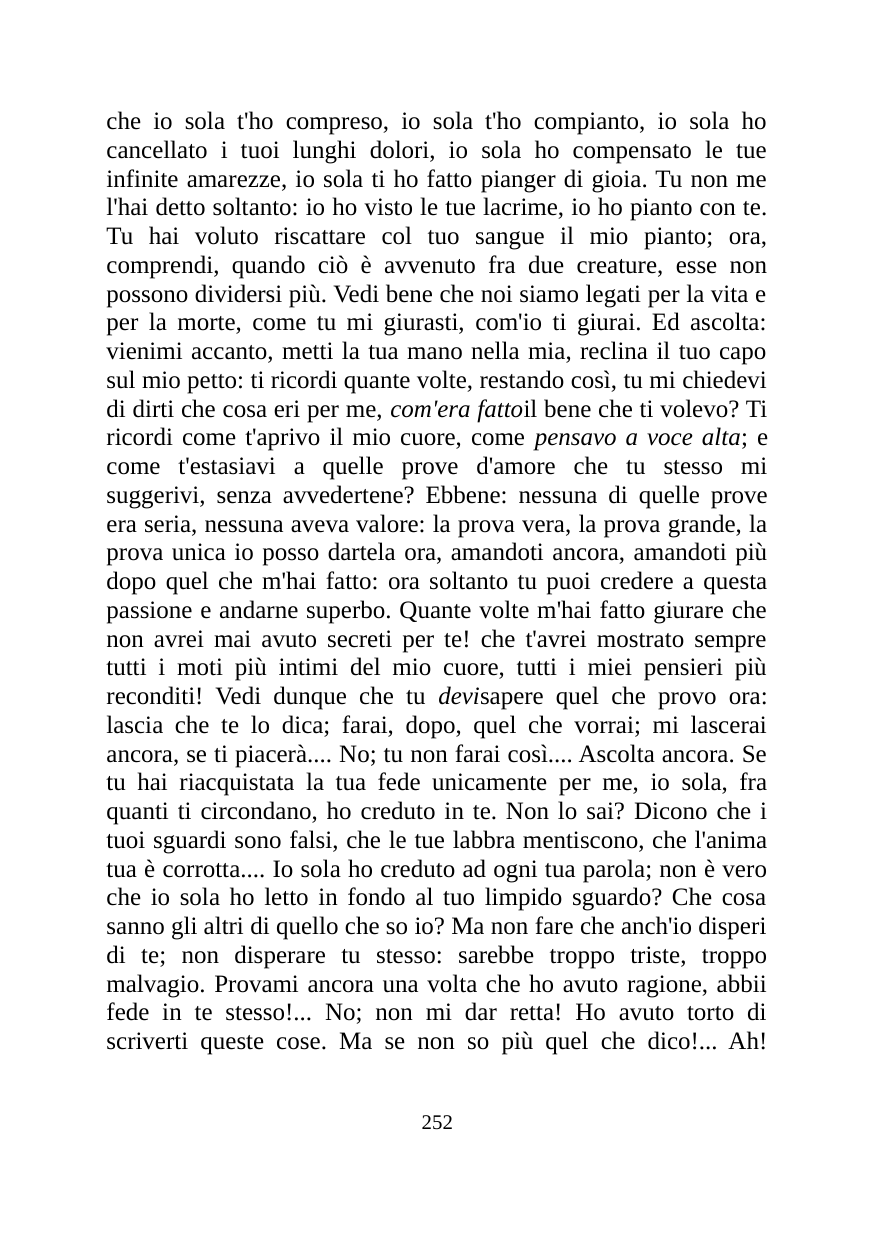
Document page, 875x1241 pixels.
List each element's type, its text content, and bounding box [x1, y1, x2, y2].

text che io sola t'ho compreso, io sola t'ho compianto, io sola ho cancellato i tuoi lunghi dolori, io sola ho compensato le tue infinite amarezze, io sola ti ho fatto pianger di gioia. Tu non me l'hai detto soltanto: io ho visto le tue lacrime, io ho pianto con te. Tu hai voluto riscattare col tuo sangue il mio pianto; ora, comprendi, quando ciò è avvenuto fra due creature, esse non possono dividersi più. Vedi bene che noi siamo legati per la vita e per la morte, come tu mi giurasti, com'io ti giurai. Ed ascolta: vienimi accanto, metti la tua mano nella mia, reclina il tuo capo sul mio petto: ti ricordi quante volte, restando così, tu mi chiedevi di dirti che cosa eri per me, com'era fattoil bene che ti volevo? Ti ricordi come t'aprivo il mio cuore, come pensavo a voce alta; e come t'estasiavi a quelle prove d'amore che tu stesso mi suggerivi, senza avvedertene? Ebbene: nessuna di quelle prove era seria, nessuna aveva valore: la prova vera, la prova grande, la prova unica io posso dartela ora, amandoti ancora, amandoti più dopo quel che m'hai fatto: ora soltanto tu puoi credere a questa passione e andarne superbo. Quante volte m'hai fatto giurare che non avrei mai avuto secreti per te! che t'avrei mostrato sempre tutti i moti più intimi del mio cuore, tutti i miei pensieri più reconditi! Vedi dunque che tu devisapere quel che provo ora: lascia che te lo dica; farai, dopo, quel che vorrai; mi lascerai ancora, se ti piacerà.... No; tu non farai così.... Ascolta ancora. Se tu hai riacquistata la tua fede unicamente per me, io sola, fra quanti ti circondano, ho creduto in te. Non lo sai? Dicono che i tuoi sguardi sono falsi, che le tue labbra mentiscono, che l'anima tua è corrotta.... Io sola ho creduto ad ogni tua parola; non è vero che io sola ho letto in fondo al tuo limpido sguardo? Che cosa sanno gli altri di quello che so io? Ma non fare che anch'io disperi di te; non disperare tu stesso: sarebbe troppo triste, troppo malvagio. Provami ancora una volta che ho avuto ragione, abbii fede in te stesso!... No; non mi dar retta! Ho avuto torto di scriverti queste cose. Ma se non so più quel che dico!... Ah! [106, 106, 768, 1055]
